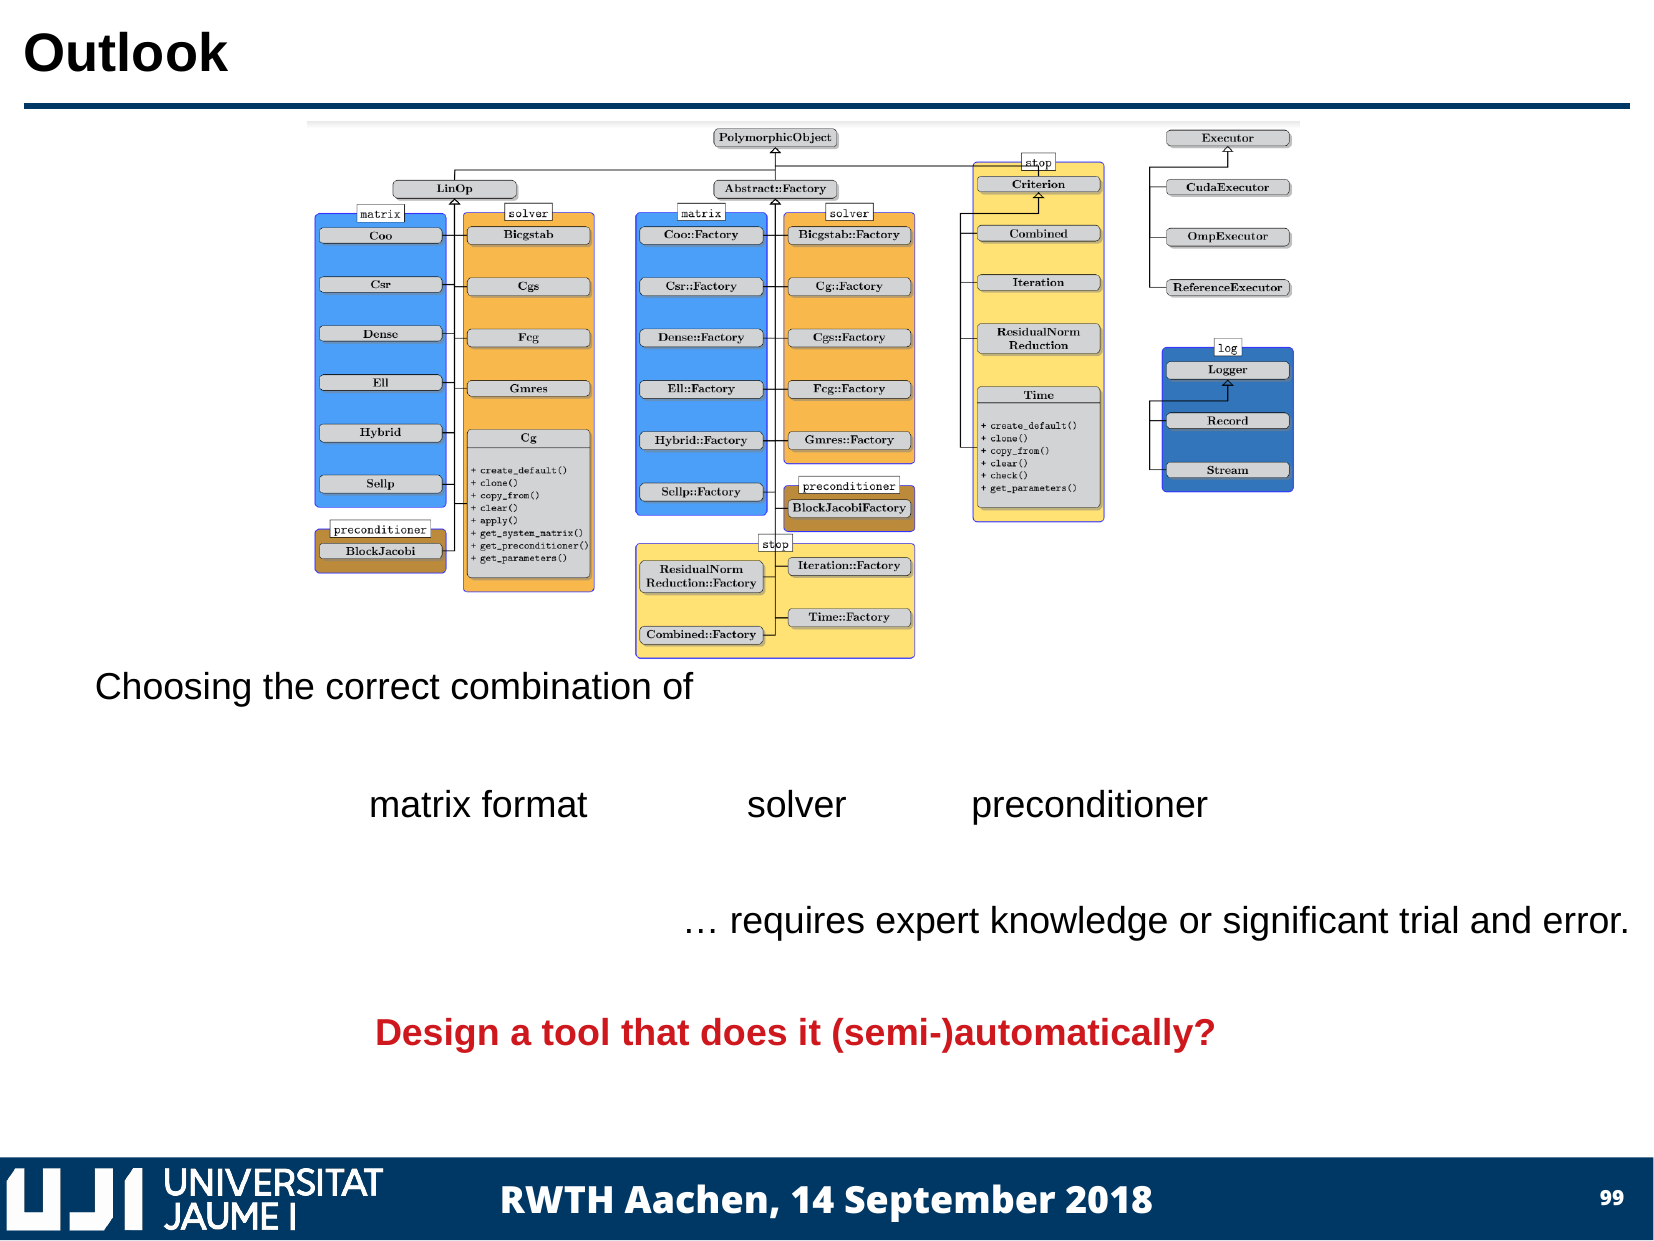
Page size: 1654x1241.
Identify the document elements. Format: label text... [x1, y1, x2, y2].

text_box solver [732, 775, 862, 833]
text_box matrix format [354, 775, 603, 833]
text_box Design a tool that does it (semi-)automatically? [360, 1003, 1233, 1061]
text_box Choosing the correct combination of [80, 657, 709, 715]
text_box … requires expert knowledge or significant trial and error. [667, 891, 1646, 949]
picture [307, 121, 1300, 662]
text_box preconditioner [956, 775, 1224, 833]
picture [0, 1158, 390, 1241]
title Outlook [23, 0, 1630, 107]
